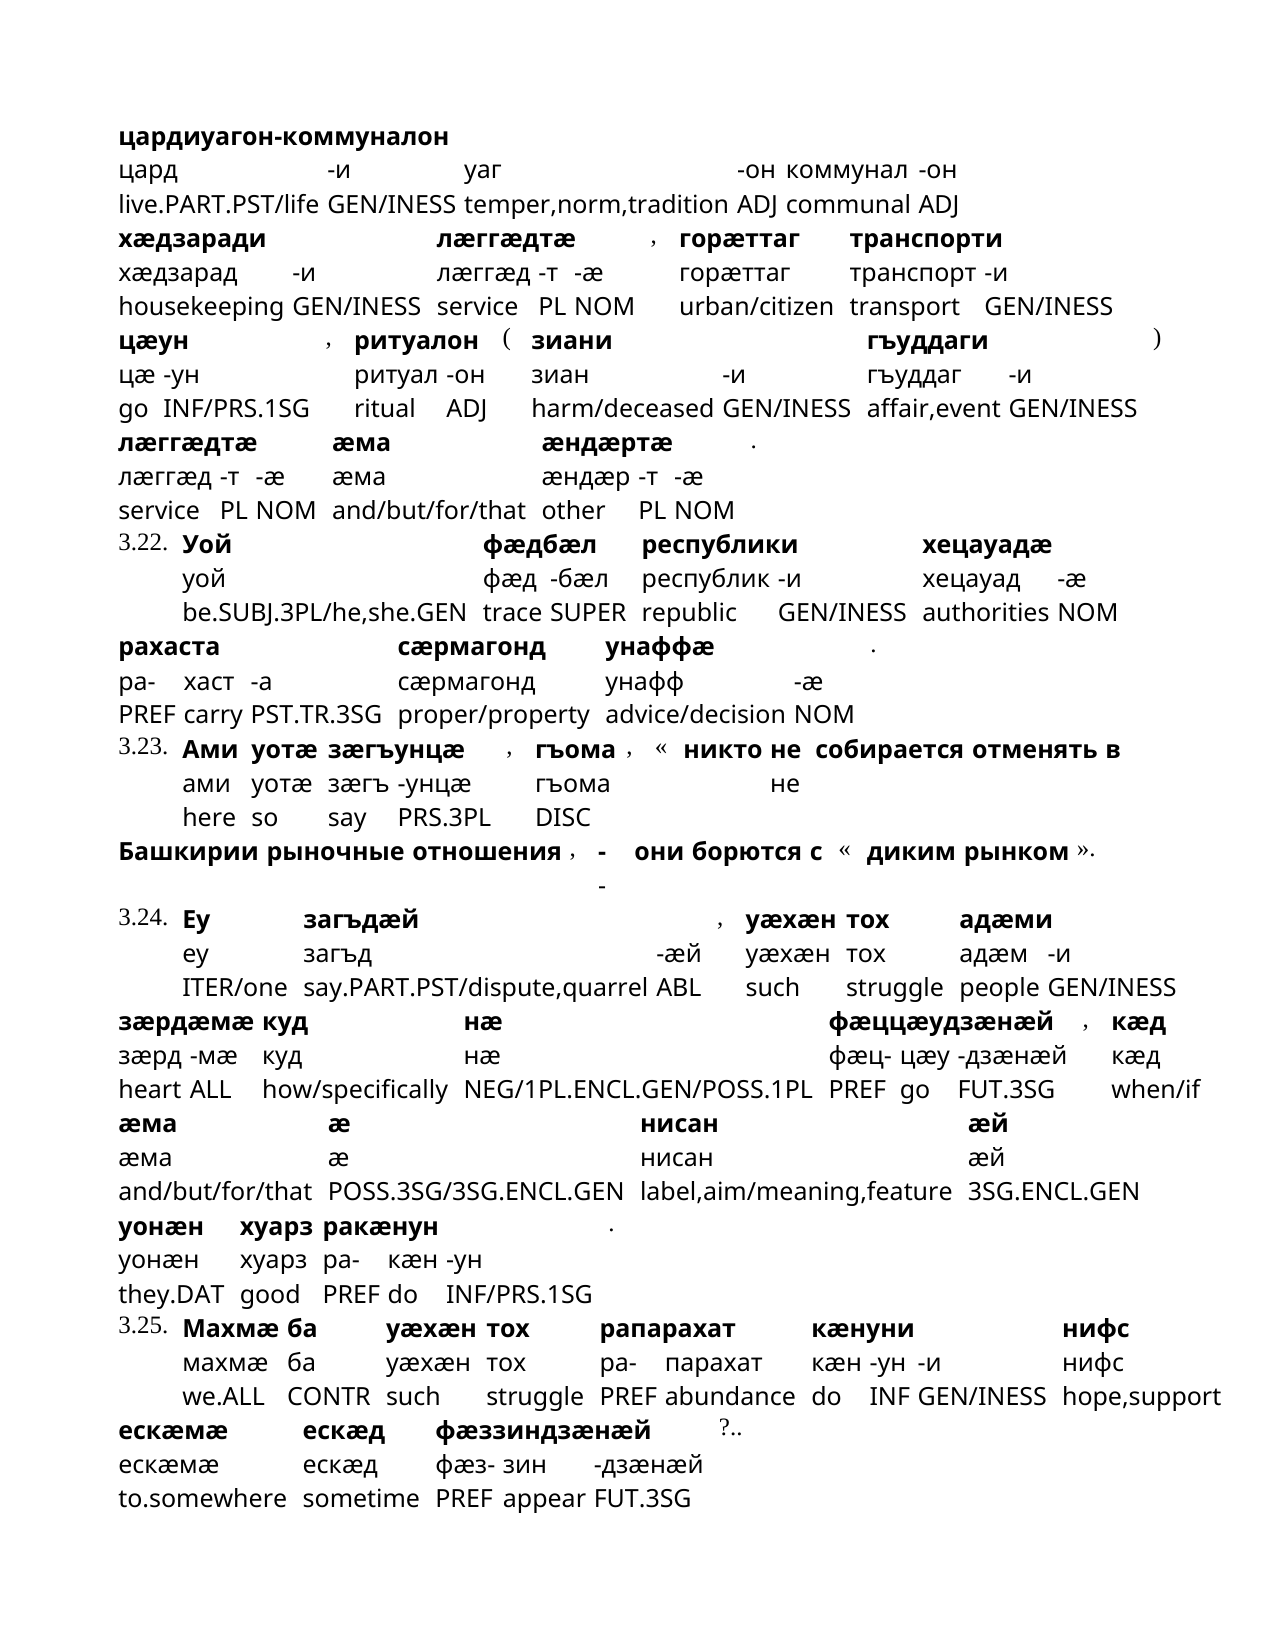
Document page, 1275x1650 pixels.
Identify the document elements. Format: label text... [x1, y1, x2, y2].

text уотæ [251, 731, 320, 765]
text æма [332, 459, 526, 493]
text ритуалон [354, 322, 495, 357]
text зæрдæмæ [118, 1004, 254, 1038]
text Еу [182, 902, 296, 936]
text , [1082, 1004, 1103, 1032]
text нисан [640, 1140, 953, 1174]
text here [182, 799, 236, 833]
text рыночные [266, 833, 404, 867]
text тох [486, 1310, 592, 1344]
text PL [219, 493, 248, 527]
text -æ [674, 459, 735, 493]
text они [634, 833, 684, 867]
text -и [327, 152, 456, 186]
text , [325, 322, 346, 351]
text никто [683, 731, 762, 765]
text ADJ [446, 391, 487, 425]
text 3.22. [118, 527, 174, 556]
text еу [182, 936, 288, 970]
text proper/property [397, 697, 590, 731]
text махмæ [182, 1344, 268, 1378]
text уæхæн [386, 1344, 471, 1378]
text зæгъ [328, 765, 390, 799]
text зæгъунцæ [328, 731, 499, 765]
text 3.24. [118, 902, 174, 930]
text гъома [535, 765, 611, 799]
text рынком [963, 833, 1069, 867]
text PREF [435, 1481, 495, 1515]
text лæггæд [437, 254, 531, 288]
text INF/PRS.1SG [163, 391, 310, 425]
text цæу [899, 1038, 950, 1072]
text уотæ [251, 765, 313, 799]
text цард [118, 152, 319, 186]
text ескæмæ [118, 1447, 287, 1481]
text горæттаг [679, 220, 842, 254]
text диким [867, 833, 956, 867]
text . [870, 629, 891, 658]
text PREF [599, 1378, 657, 1412]
text ра- [118, 663, 176, 697]
text зин [503, 1447, 586, 1481]
text - [598, 833, 627, 867]
text ба [287, 1344, 371, 1378]
text ракæнун [322, 1208, 601, 1242]
text such [386, 1378, 471, 1412]
text куд [262, 1038, 448, 1072]
text гъома [535, 731, 618, 765]
text æма [118, 1106, 320, 1140]
text ескæд [302, 1447, 420, 1481]
text не [770, 765, 800, 799]
text -æ [1057, 561, 1118, 595]
text PL [638, 493, 666, 527]
text æй [968, 1140, 1140, 1174]
text « [654, 731, 676, 760]
text we.ALL [182, 1378, 268, 1412]
text - [598, 867, 619, 902]
text Ами [182, 731, 244, 765]
text Махмæ [182, 1310, 279, 1344]
text DISC [535, 799, 611, 833]
text -и [1047, 936, 1177, 970]
text отношения [412, 833, 562, 867]
text -ун [163, 357, 310, 391]
text зиани [531, 322, 859, 357]
text ескæд [302, 1412, 428, 1447]
text , [626, 731, 647, 760]
text PREF [118, 697, 176, 731]
text лæггæдтæ [118, 425, 324, 459]
text æ [328, 1140, 624, 1174]
text carry [183, 697, 243, 731]
text NOM [794, 697, 855, 731]
text GEN/INESS [722, 391, 851, 425]
text , [650, 220, 671, 249]
text abundance [664, 1378, 796, 1412]
text æма [332, 425, 534, 459]
text hope,support [1062, 1378, 1221, 1412]
text загъд [303, 936, 648, 970]
text ) [1153, 322, 1174, 351]
text appear [503, 1481, 586, 1515]
text цардиуагон-коммуналон [118, 118, 967, 152]
text хаст [183, 663, 243, 697]
text -он [446, 357, 487, 391]
text транспорт [849, 254, 977, 288]
text уой [182, 561, 467, 595]
text нисан [640, 1106, 960, 1140]
text transport [849, 288, 977, 322]
text отменять [972, 731, 1098, 765]
text лæггæдтæ [437, 220, 643, 254]
text GEN/INESS [984, 288, 1113, 322]
text кæд [1111, 1038, 1200, 1072]
text æндæртæ [541, 425, 743, 459]
text -æй [656, 936, 702, 970]
text INF/PRS.1SG [446, 1276, 593, 1310]
text ритуал [354, 357, 439, 391]
text загъдæй [303, 902, 709, 936]
text when/if [1111, 1072, 1200, 1106]
text ABL [656, 970, 702, 1004]
text рапарахат [599, 1310, 803, 1344]
text housekeeping [118, 288, 284, 322]
text коммунал [786, 152, 911, 186]
text рахаста [118, 629, 390, 663]
text NOM [255, 493, 317, 527]
text -т [219, 459, 248, 493]
text so [251, 799, 313, 833]
text парахат [664, 1344, 796, 1378]
text FUT.3SG [593, 1481, 704, 1515]
text ?.. [719, 1412, 742, 1441]
text 3.25. [118, 1310, 174, 1339]
text фæд [483, 561, 542, 595]
text GEN/INESS [1008, 391, 1138, 425]
text -и [1008, 357, 1138, 391]
text кæн [811, 1344, 862, 1378]
text say [328, 799, 390, 833]
text ( [502, 322, 523, 351]
text ». [1077, 833, 1098, 862]
text зæрд [118, 1038, 182, 1072]
text affair,event [867, 391, 1001, 425]
text уаг [464, 152, 729, 186]
text тох [846, 936, 944, 970]
text PRS.3PL [397, 799, 491, 833]
text -мæ [189, 1038, 238, 1072]
text æма [118, 1140, 312, 1174]
text нæ [463, 1038, 813, 1072]
text цæун [118, 322, 318, 357]
text ами [182, 765, 236, 799]
text GEN/INESS [917, 1378, 1047, 1412]
text temper,norm,tradition [464, 186, 729, 220]
text ра- [599, 1344, 657, 1378]
text ritual [354, 391, 439, 425]
text -и [917, 1344, 1047, 1378]
text фæццæудзæнæй [828, 1004, 1075, 1038]
text цæ [118, 357, 156, 391]
text æ [328, 1106, 632, 1140]
text горæттаг [679, 254, 834, 288]
text кæнуни [811, 1310, 1054, 1344]
text Башкирии [118, 833, 259, 867]
text гъуддаги [867, 322, 1145, 357]
text advice/decision [605, 697, 786, 731]
text тох [486, 1344, 584, 1378]
text собирается [815, 731, 964, 765]
text be.SUBJ.3PL/he,she.GEN [182, 595, 467, 629]
text Уой [182, 527, 475, 561]
text с [809, 833, 831, 867]
text зиан [531, 357, 714, 391]
text хæдзаради [118, 220, 429, 254]
text -æ [574, 254, 635, 288]
text -т [538, 254, 566, 288]
text urban/citizen [679, 288, 834, 322]
text 3SG.ENCL.GEN [968, 1174, 1140, 1208]
text 3.23. [118, 731, 174, 760]
text ADJ [918, 186, 959, 220]
text хуарз [239, 1242, 307, 1276]
text to.somewhere [118, 1481, 287, 1515]
text хецауадæ [922, 527, 1126, 561]
text GEN/INESS [292, 288, 421, 322]
text -æ [255, 459, 317, 493]
text SUPER [550, 595, 626, 629]
text кæд [1111, 1004, 1208, 1038]
text республик [641, 561, 770, 595]
text say.PART.PST/dispute,quarrel [303, 970, 648, 1004]
text service [437, 288, 531, 322]
text republic [641, 595, 770, 629]
text CONTR [287, 1378, 371, 1412]
text -а [250, 663, 382, 697]
text уонæн [118, 1242, 224, 1276]
text -æ [794, 663, 855, 697]
text and/but/for/that [118, 1174, 312, 1208]
text trace [483, 595, 542, 629]
text GEN/INESS [327, 186, 456, 220]
text ITER/one [182, 970, 288, 1004]
text -дзæнæй [957, 1038, 1067, 1072]
text NOM [1057, 595, 1118, 629]
text гъуддаг [867, 357, 1001, 391]
text ескæмæ [118, 1412, 295, 1447]
text struggle [486, 1378, 584, 1412]
text уæхæн [386, 1310, 478, 1344]
text в [1105, 731, 1126, 765]
text struggle [846, 970, 944, 1004]
text label,aim/meaning,feature [640, 1174, 953, 1208]
text go [118, 391, 156, 425]
text PL [538, 288, 566, 322]
text -бæл [550, 561, 626, 595]
text how/specifically [262, 1072, 448, 1106]
text республики [641, 527, 914, 561]
text other [541, 493, 631, 527]
text they.DAT [118, 1276, 224, 1310]
text and/but/for/that [332, 493, 526, 527]
text ра- [322, 1242, 380, 1276]
text фæц- [828, 1038, 892, 1072]
text -дзæнæй [593, 1447, 704, 1481]
text -т [638, 459, 666, 493]
text do [811, 1378, 862, 1412]
text such [745, 970, 831, 1004]
text FUT.3SG [957, 1072, 1067, 1106]
text NEG/1PL.ENCL.GEN/POSS.1PL [463, 1072, 813, 1106]
text sometime [302, 1481, 420, 1515]
text ба [287, 1310, 378, 1344]
text ALL [189, 1072, 238, 1106]
text уонæн [118, 1208, 232, 1242]
text нæ [463, 1004, 821, 1038]
text унаффæ [605, 629, 863, 663]
text NOM [674, 493, 735, 527]
text -и [778, 561, 907, 595]
text PREF [322, 1276, 380, 1310]
text authorities [922, 595, 1049, 629]
text ADJ [737, 186, 778, 220]
text good [239, 1276, 307, 1310]
text -он [737, 152, 778, 186]
text . [608, 1208, 629, 1237]
text -и [722, 357, 851, 391]
text куд [262, 1004, 456, 1038]
text . [750, 425, 771, 453]
text уæхæн [745, 936, 831, 970]
text фæдбæл [483, 527, 634, 561]
text адæм [959, 936, 1040, 970]
text не [770, 731, 808, 765]
text хæдзарад [118, 254, 284, 288]
text live.PART.PST/life [118, 186, 319, 220]
text people [959, 970, 1040, 1004]
text кæн [387, 1242, 438, 1276]
text , [506, 731, 527, 760]
text service [118, 493, 212, 527]
text транспорти [849, 220, 1121, 254]
text адæми [959, 902, 1184, 936]
text æндæр [541, 459, 631, 493]
text фæз- [435, 1447, 495, 1481]
text go [899, 1072, 950, 1106]
text уæхæн [745, 902, 838, 936]
text heart [118, 1072, 182, 1106]
text фæззиндзæнæй [435, 1412, 711, 1447]
text -и [292, 254, 421, 288]
text нифс [1062, 1344, 1221, 1378]
text -ун [869, 1344, 910, 1378]
text æй [968, 1106, 1148, 1140]
text хецауад [922, 561, 1049, 595]
text , [717, 902, 738, 930]
text communal [786, 186, 911, 220]
text POSS.3SG/3SG.ENCL.GEN [328, 1174, 624, 1208]
text GEN/INESS [1047, 970, 1177, 1004]
text harm/deceased [531, 391, 714, 425]
text PST.TR.3SG [250, 697, 382, 731]
text -и [984, 254, 1113, 288]
text « [838, 833, 859, 862]
text сæрмагонд [397, 629, 598, 663]
text -ун [446, 1242, 593, 1276]
text нифс [1062, 1310, 1229, 1344]
text унафф [605, 663, 786, 697]
text хуарз [239, 1208, 315, 1242]
text -унцæ [397, 765, 491, 799]
text -он [918, 152, 959, 186]
text do [387, 1276, 438, 1310]
text INF [869, 1378, 910, 1412]
text PREF [828, 1072, 892, 1106]
text , [569, 833, 590, 862]
text тох [846, 902, 952, 936]
text GEN/INESS [778, 595, 907, 629]
text NOM [574, 288, 635, 322]
text борются [692, 833, 802, 867]
text лæггæд [118, 459, 212, 493]
text сæрмагонд [397, 663, 590, 697]
